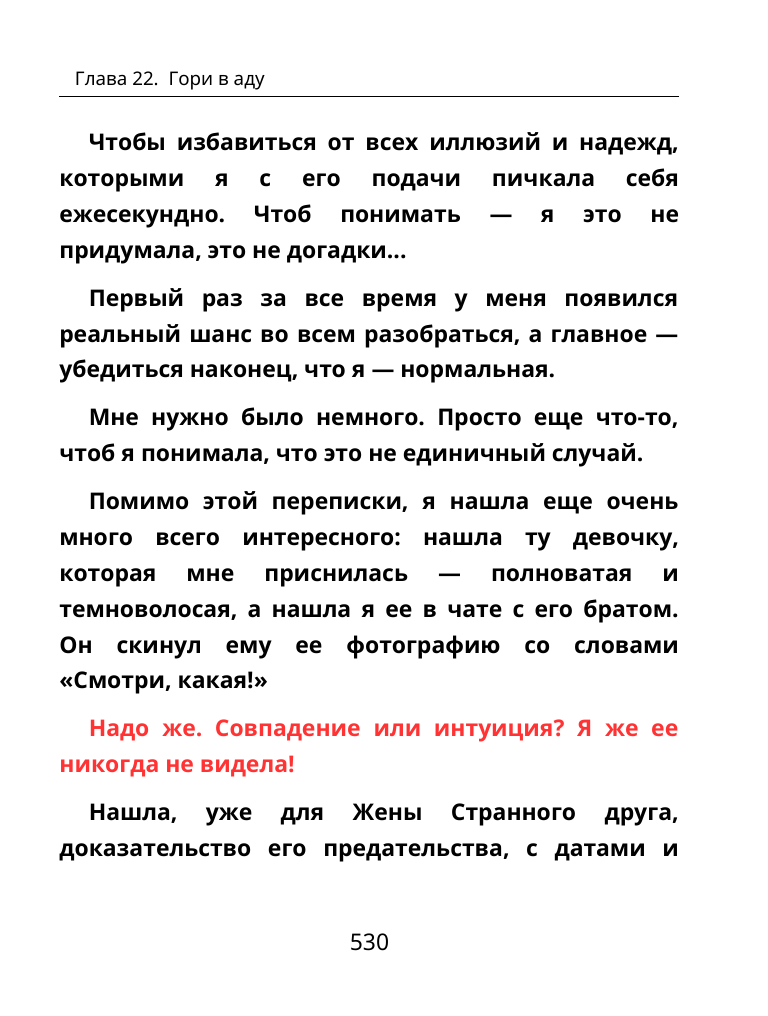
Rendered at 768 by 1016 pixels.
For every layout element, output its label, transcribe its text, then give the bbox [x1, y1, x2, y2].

text Нашла, уже для Жены Странного друга, доказательство его предательства, с датами и [59, 796, 679, 863]
text Чтобы избавиться от всех иллюзий и надежд, которыми я с его подачи пичкала себя ежесекундно. Чтоб понимать — я это не придумала, это не догадки... [59, 126, 679, 265]
text Надо же. Совпадение или интуиция? Я же ее никогда не видела! [59, 712, 679, 779]
text Первый раз за все время у меня появился реальный шанс во всем разобраться, а главное — убедиться наконец, что я — нормальная. [59, 282, 679, 385]
text Помимо этой переписки, я нашла еще очень много всего интересного: нашла ту девочку, которая мне приснилась — полноватая и темноволосая, а нашла я ее в чате с его братом. Он скинул ему ее фотографию со словами «Смотри, какая!» [59, 485, 679, 696]
text Мне нужно было немного. Просто еще что-то, чтоб я понимала, что это не единичный случай. [59, 401, 679, 468]
